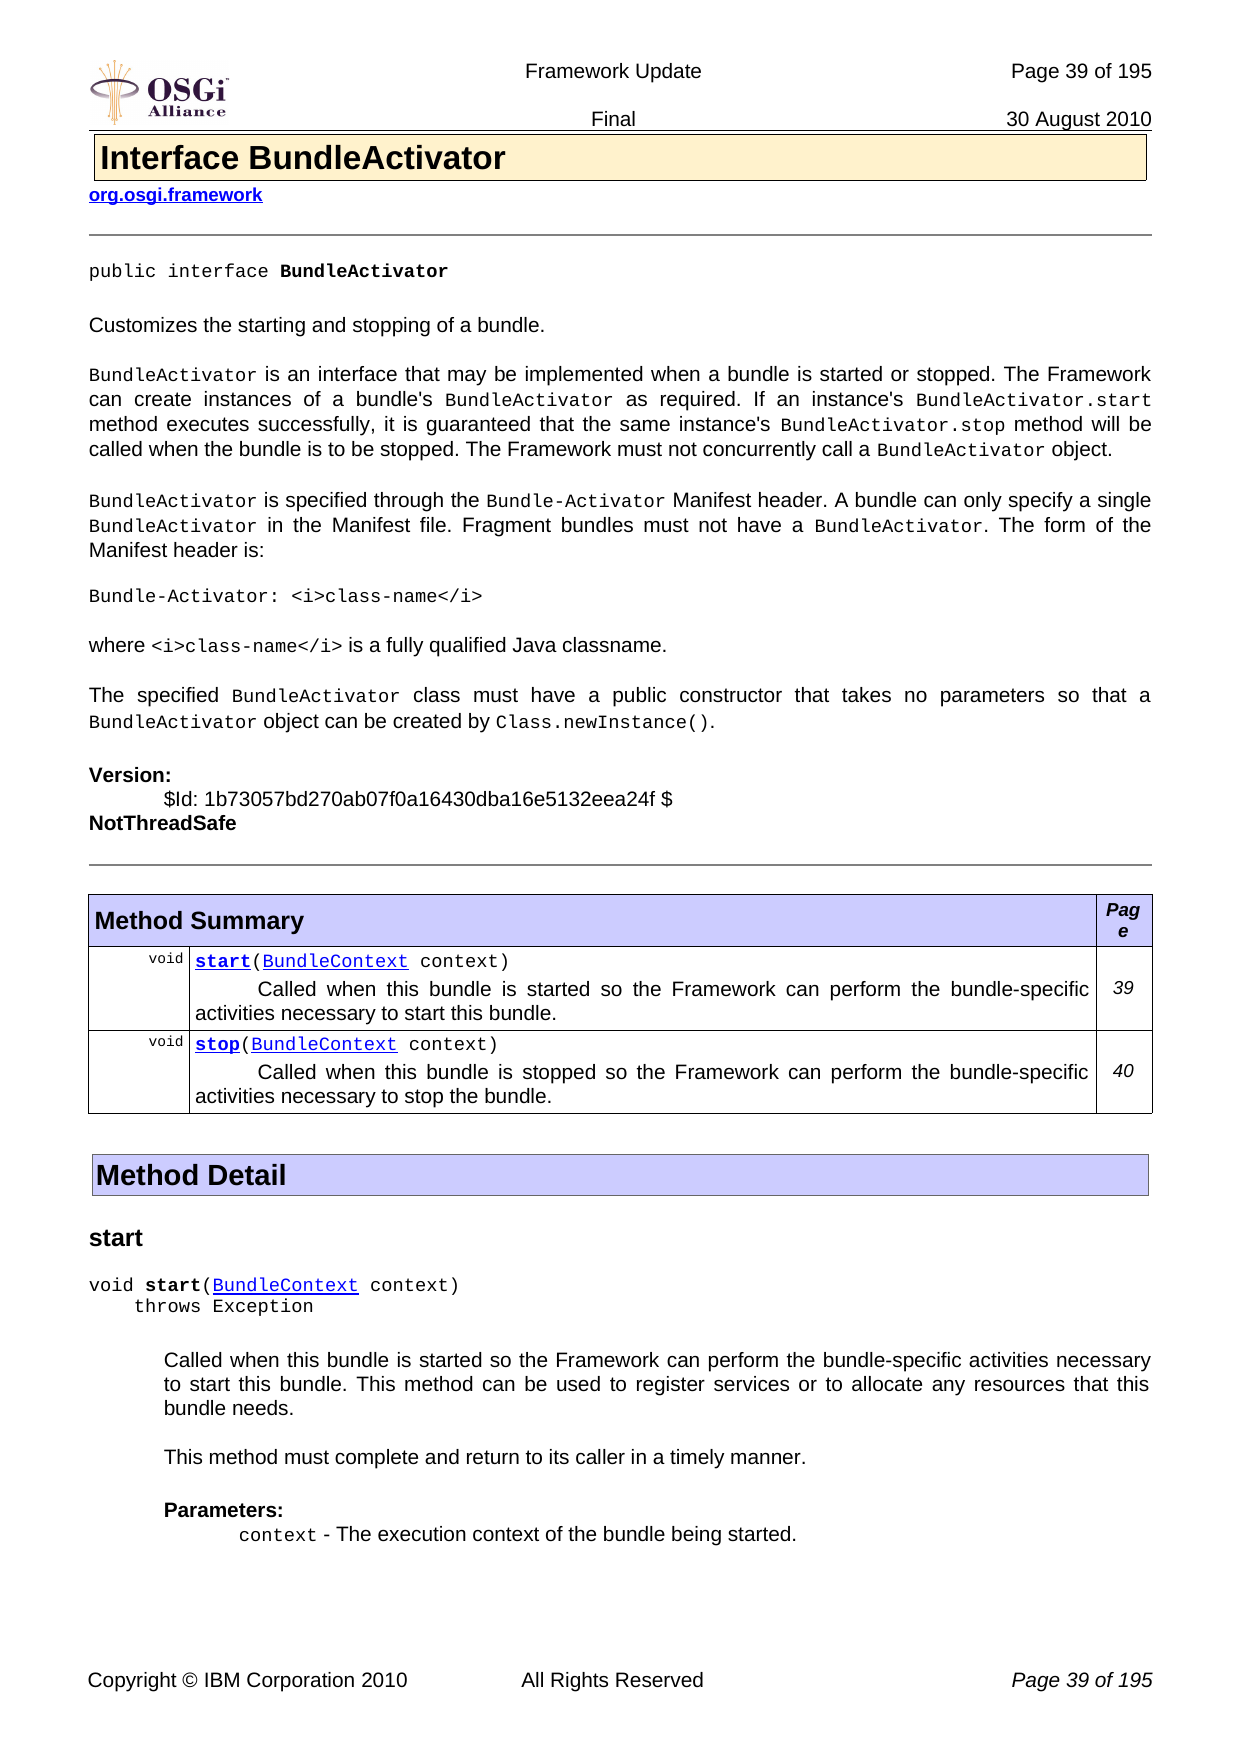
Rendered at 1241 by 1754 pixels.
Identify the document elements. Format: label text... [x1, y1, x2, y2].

text $Id: 1b73057bd270ab07f0a16430dba16e5132eea24f $ [163, 787, 1152, 811]
text The specified BundleActivator class must have a public constructor that takes no parameters so that a BundleActivator object can be created by Class.newInstance(). [88, 683, 1152, 734]
table_header Method Summary [89, 895, 1096, 946]
table_cell stop(BundleContext context) Called when this bundle is stopped so the Framework can perform the bundle-specific activities necessary to stop the bundle. [190, 1031, 1096, 1112]
table_cell start(BundleContext context) Called when this bundle is started so the Framework can perform the bundle-specific activities necessary to start this bundle. [190, 947, 1096, 1029]
subtitle Interface BundleActivator [95, 135, 1146, 180]
text where <i>class-name</i> is a fully qualified Java classname. [88, 633, 1152, 658]
text Called when this bundle is started so the Framework can perform the bundle-specific activities necessary to start this bundle. This method can be used to register services or to allocate any resources that this bundle needs. [163, 1348, 1152, 1419]
text NotThreadSafe [88, 811, 1152, 835]
table_cell 38 [1097, 1031, 1152, 1112]
text BundleActivator is an interface that may be implemented when a bundle is started or stopped. The Framework can create instances of a bundle's BundleActivator as required. If an instance's BundleActivator.start method executes successfully, it is guaranteed that the same instance's BundleActivator.stop method will be called when the bundle is to be stopped. The Framework must not concurrently call a BundleActivator object. [88, 362, 1152, 462]
subtitle Method Detail [93, 1155, 1148, 1195]
text org.osgi.framework [88, 183, 1152, 205]
text This method must complete and return to its caller in a timely manner. [163, 1444, 1152, 1468]
text public interface BundleActivator [88, 262, 1152, 283]
text void start(BundleContext context) throws Exception [88, 1276, 1152, 1318]
text Customizes the starting and stopping of a bundle. [88, 313, 1152, 337]
table_cell void [89, 1031, 189, 1112]
text context - The execution context of the bundle being started. [238, 1522, 1152, 1547]
text BundleActivator is specified through the Bundle-Activator Manifest header. A bundle can only specify a single BundleActivator in the Manifest file. Fragment bundles must not have a BundleActivator. The form of the Manifest header is: [88, 487, 1152, 562]
picture [90, 60, 230, 125]
text Version: [88, 763, 1152, 787]
subtitle start [88, 1223, 1152, 1252]
text Parameters: [163, 1498, 1152, 1522]
table_header Page [1097, 895, 1152, 946]
table_cell 37 [1097, 947, 1152, 1029]
table_cell void [89, 947, 189, 1029]
text Bundle-Activator: <i>class-name</i> [88, 587, 1152, 608]
